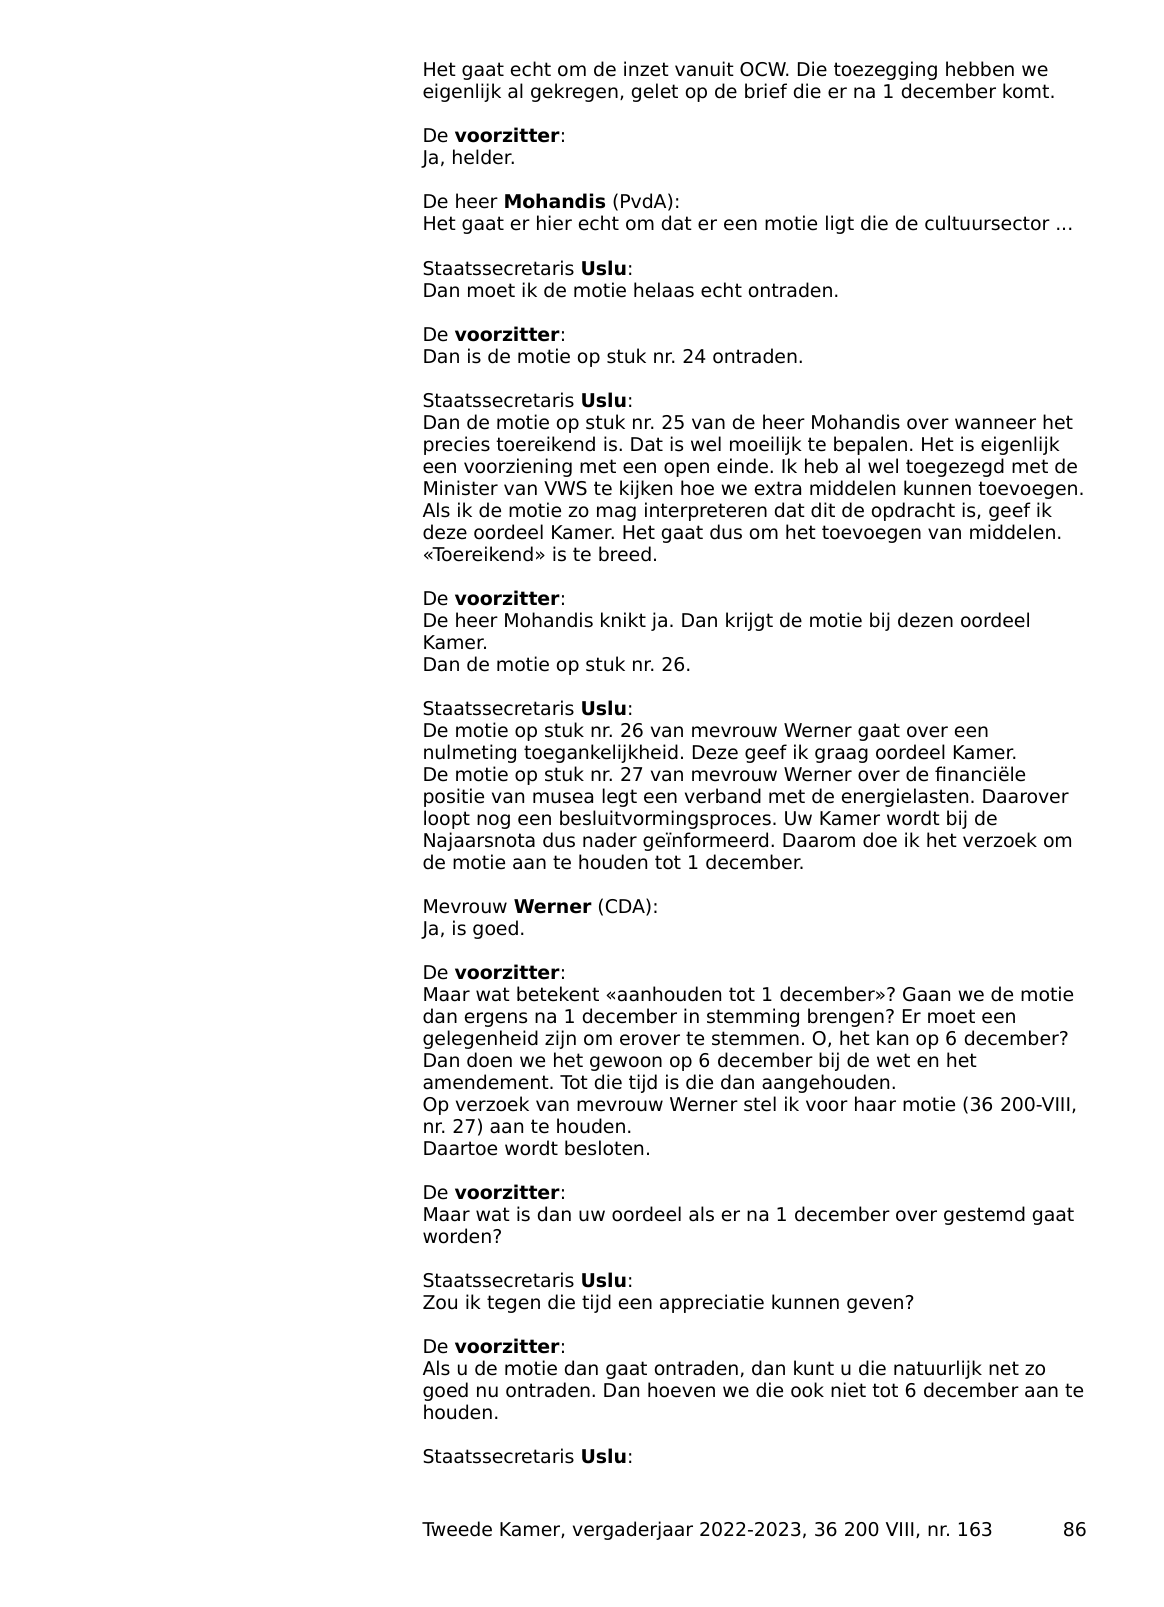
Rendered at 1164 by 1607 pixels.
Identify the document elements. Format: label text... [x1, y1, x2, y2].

text Het gaat er hier echt om dat er een motie ligt die de cultuursector ... [422, 213, 1087, 235]
text Staatssecretaris Uslu: [422, 698, 1087, 720]
text Maar wat betekent «aanhouden tot 1 december»? Gaan we de motie dan ergens na 1 december in stemming brengen? Er moet een gelegenheid zijn om erover te stemmen. O, het kan op 6 december? Dan doen we het gewoon op 6 december bij de wet en het amendement. Tot die tijd is die dan aangehouden. [422, 984, 1087, 1094]
text Dan de motie op stuk nr. 26. [422, 654, 1087, 676]
text Ja, is goed. [422, 918, 1087, 940]
text Ja, helder. [422, 147, 1087, 169]
text De voorzitter: [422, 1336, 1087, 1358]
text De voorzitter: [422, 588, 1087, 610]
text De voorzitter: [422, 324, 1087, 346]
text Staatssecretaris Uslu: [422, 1270, 1087, 1292]
text De motie op stuk nr. 27 van mevrouw Werner over de financiële positie van musea legt een verband met de energielasten. Daarover loopt nog een besluitvormingsproces. Uw Kamer wordt bij de Najaarsnota dus nader geïnformeerd. Daarom doe ik het verzoek om de motie aan te houden tot 1 december. [422, 764, 1087, 874]
text Dan de motie op stuk nr. 25 van de heer Mohandis over wanneer het precies toereikend is. Dat is wel moeilijk te bepalen. Het is eigenlijk een voorziening met een open einde. Ik heb al wel toegezegd met de Minister van VWS te kijken hoe we extra middelen kunnen toevoegen. Als ik de motie zo mag interpreteren dat dit de opdracht is, geef ik deze oordeel Kamer. Het gaat dus om het toevoegen van middelen. «Toereikend» is te breed. [422, 412, 1087, 566]
text Daartoe wordt besloten. [422, 1138, 1087, 1160]
text Mevrouw Werner (CDA): [422, 896, 1087, 918]
text De voorzitter: [422, 125, 1087, 147]
text De voorzitter: [422, 1182, 1087, 1204]
text Staatssecretaris Uslu: [422, 390, 1087, 412]
text Dan is de motie op stuk nr. 24 ontraden. [422, 346, 1087, 368]
text Maar wat is dan uw oordeel als er na 1 december over gestemd gaat worden? [422, 1204, 1087, 1248]
text De heer Mohandis (PvdA): [422, 191, 1087, 213]
text Staatssecretaris Uslu: [422, 257, 1087, 279]
text Staatssecretaris Uslu: [422, 1446, 1087, 1468]
text Dan moet ik de motie helaas echt ontraden. [422, 279, 1087, 301]
text Op verzoek van mevrouw Werner stel ik voor haar motie (36 200-VIII, nr. 27) aan te houden. [422, 1094, 1087, 1138]
text Als u de motie dan gaat ontraden, dan kunt u die natuurlijk net zo goed nu ontraden. Dan hoeven we die ook niet tot 6 december aan te houden. [422, 1358, 1087, 1424]
text De voorzitter: [422, 962, 1087, 984]
text De heer Mohandis knikt ja. Dan krijgt de motie bij dezen oordeel Kamer. [422, 610, 1087, 654]
text Het gaat echt om de inzet vanuit OCW. Die toezegging hebben we eigenlijk al gekregen, gelet op de brief die er na 1 december komt. [422, 59, 1087, 103]
text Zou ik tegen die tijd een appreciatie kunnen geven? [422, 1292, 1087, 1314]
text De motie op stuk nr. 26 van mevrouw Werner gaat over een nulmeting toegankelijkheid. Deze geef ik graag oordeel Kamer. [422, 720, 1087, 764]
